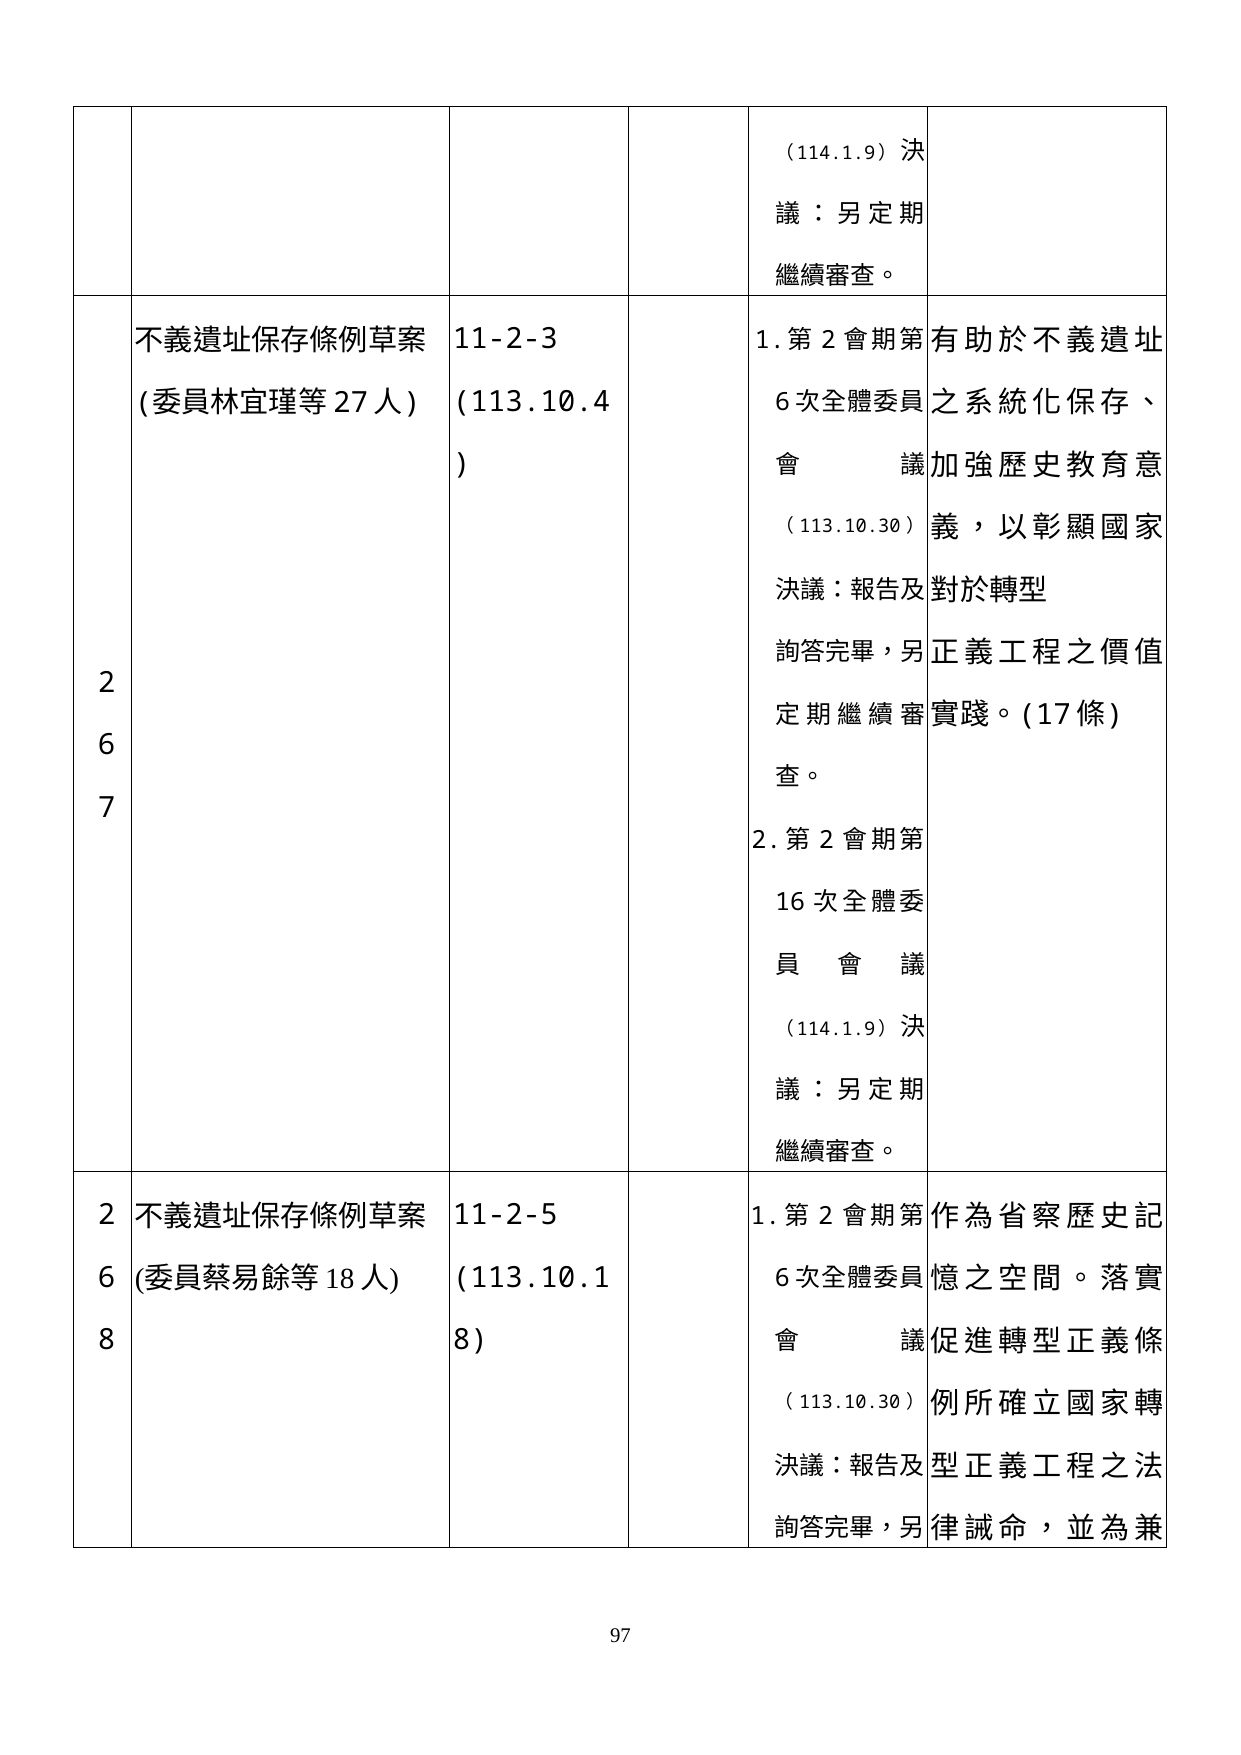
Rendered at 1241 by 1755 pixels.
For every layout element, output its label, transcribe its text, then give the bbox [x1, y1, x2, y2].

table_cell （114.1.9）決議：另定期繼續審查。 [749, 107, 927, 294]
table_cell [928, 107, 1166, 294]
table_cell 作為省察歷史記憶之空間。落實促進轉型正義條例所確立國家轉型正義工程之法律誡命，並為兼 [928, 1172, 1166, 1547]
table_cell [629, 1172, 748, 1547]
table_cell 11-2-3 (113.10.4) [450, 296, 628, 1171]
table_cell [74, 1172, 131, 1547]
table_cell [74, 296, 131, 1171]
table_cell 不義遺址保存條例草案 (委員蔡易餘等18人) [132, 1172, 449, 1547]
table_cell [629, 296, 748, 1171]
table_cell 1.第2會期第6次全體委員會議（113.10.30）決議：報告及詢答完畢，另定期繼續審查。 2.第2會期第16次全體委員會議（114.1.9）決議：另定期繼續審查。 [749, 296, 927, 1171]
table_cell 11-2-5 (113.10.18) [450, 1172, 628, 1547]
table_cell [450, 107, 628, 294]
table_cell 不義遺址保存條例草案 (委員林宜瑾等27人) [132, 296, 449, 1171]
table_cell [132, 107, 449, 294]
table_cell 1.第2會期第6次全體委員會議（113.10.30）決議：報告及詢答完畢，另 [749, 1172, 927, 1547]
table_cell [629, 107, 748, 294]
table_cell [74, 107, 131, 294]
table_cell 有助於不義遺址之系統化保存、加強歷史教育意義，以彰顯國家對於轉型 正義工程之價值實踐。(17條) [928, 296, 1166, 1171]
